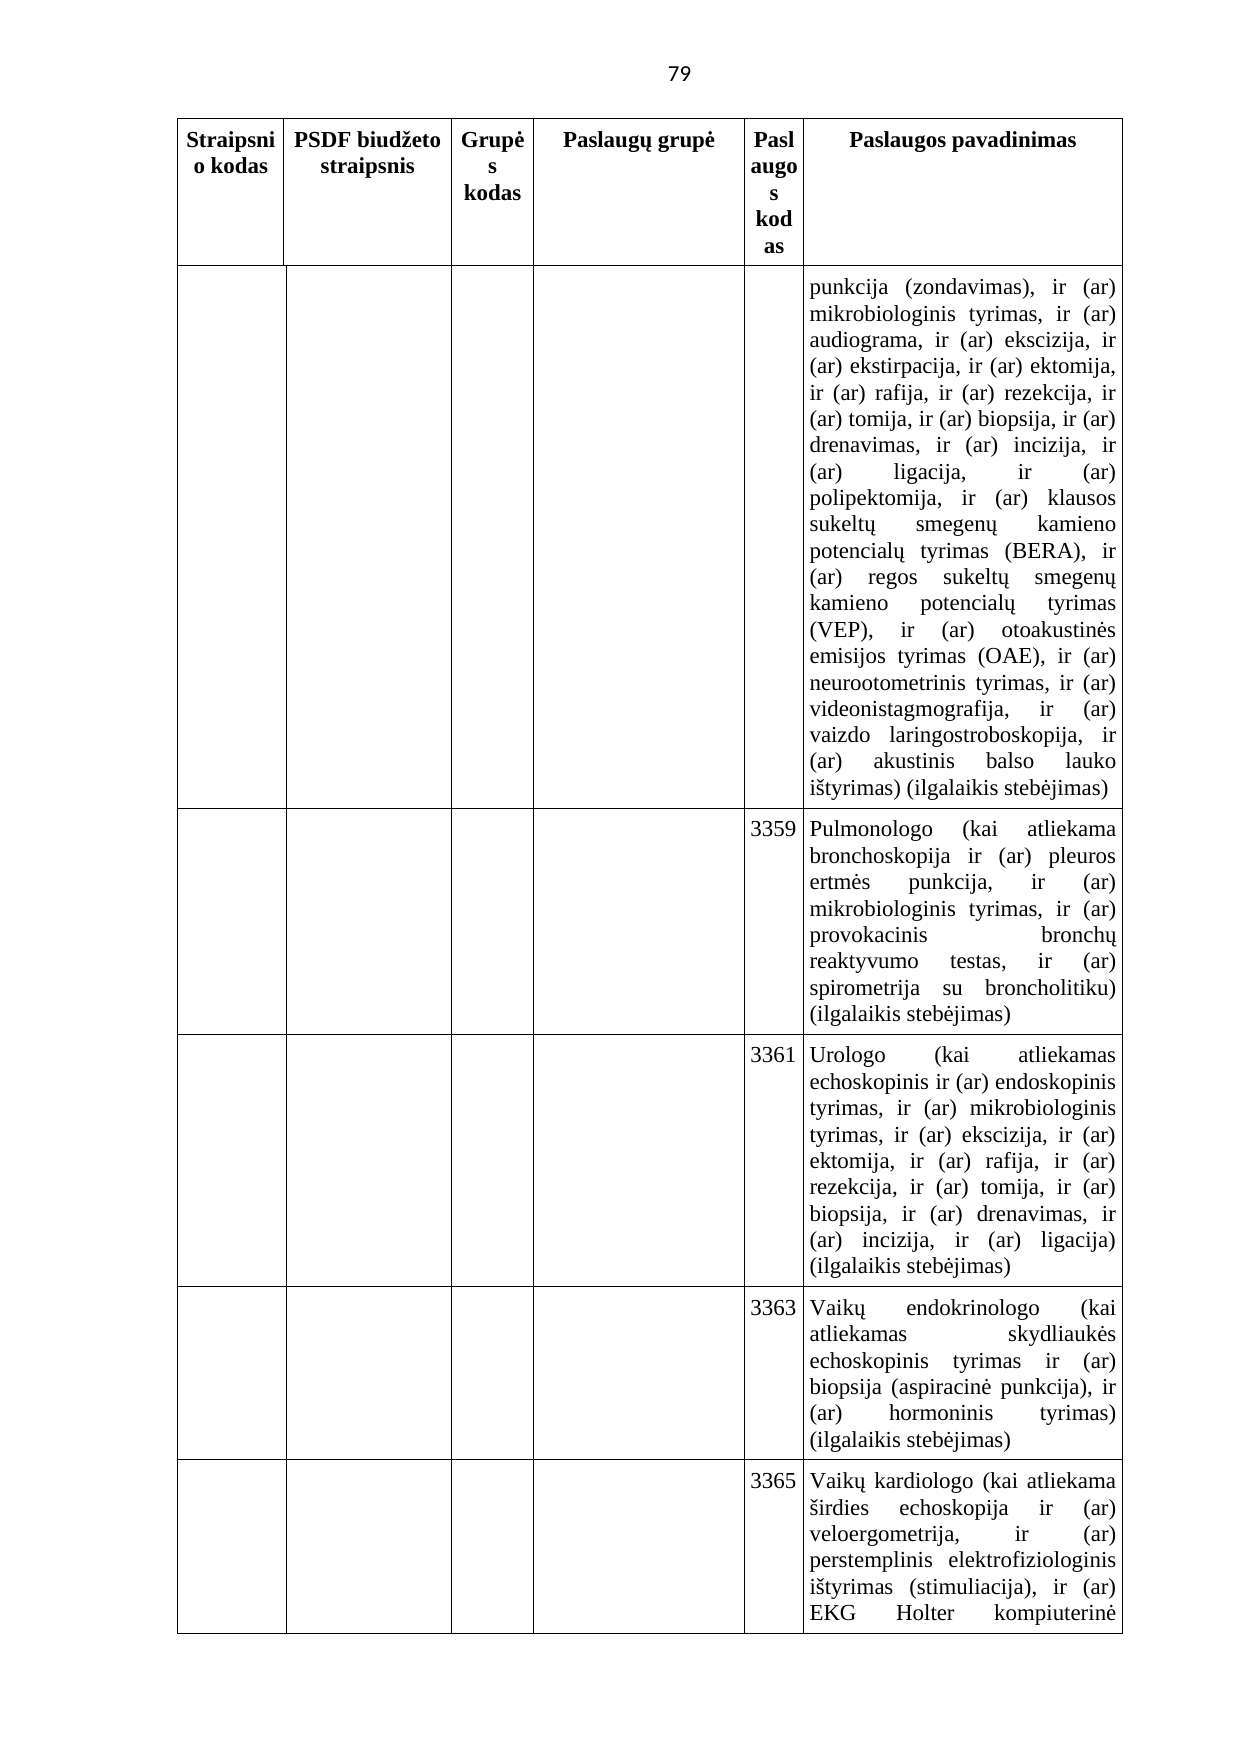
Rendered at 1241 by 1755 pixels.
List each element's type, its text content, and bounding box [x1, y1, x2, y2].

table_cell [178, 1460, 286, 1632]
table_cell 3365 [745, 1460, 803, 1632]
table_cell [287, 1287, 451, 1459]
table_cell 3359 [745, 809, 803, 1033]
table_cell [534, 1035, 744, 1286]
table_cell [178, 1287, 286, 1459]
table_cell [452, 1035, 533, 1286]
table_cell [534, 1460, 744, 1632]
table_cell Pulmonologo (kai atliekama bronchoskopija ir (ar) pleuros ertmės punkcija, ir (ar) mikrobiologinis tyrimas, ir (ar) provokacinis bronchų reaktyvumo testas, ir (ar) spirometrija su broncholitiku) (ilgalaikis stebėjimas) [804, 809, 1122, 1033]
table_cell 3363 [745, 1287, 803, 1459]
table_header Paslaugos pavadinimas [804, 119, 1122, 265]
table_cell punkcija (zondavimas), ir (ar) mikrobiologinis tyrimas, ir (ar) audiograma, ir (ar) ekscizija, ir (ar) ekstirpacija, ir (ar) ektomija, ir (ar) rafija, ir (ar) rezekcija, ir (ar) tomija, ir (ar) biopsija, ir (ar) drenavimas, ir (ar) incizija, ir (ar) ligacija, ir (ar) polipektomija, ir (ar) klausos sukeltų smegenų kamieno potencialų tyrimas (BERA), ir (ar) regos sukeltų smegenų kamieno potencialų tyrimas (VEP), ir (ar) otoakustinės emisijos tyrimas (OAE), ir (ar) neurootometrinis tyrimas, ir (ar) videonistagmografija, ir (ar) vaizdo laringostroboskopija, ir (ar) akustinis balso lauko ištyrimas) (ilgalaikis stebėjimas) [804, 266, 1122, 807]
table_cell [287, 266, 451, 807]
table_cell [452, 809, 533, 1033]
table_cell [178, 1035, 286, 1286]
table_cell Vaikų kardiologo (kai atliekama širdies echoskopija ir (ar) veloergometrija, ir (ar) perstemplinis elektrofiziologinis ištyrimas (stimuliacija), ir (ar) EKG Holter kompiuterinė [804, 1460, 1122, 1632]
table_header PSDF biudžeto straipsnis [284, 119, 451, 265]
table_header Straipsnio kodas [178, 119, 283, 265]
table_header Grupės kodas [452, 119, 533, 265]
table_cell [178, 266, 286, 807]
table_cell [452, 1287, 533, 1459]
table_cell Vaikų endokrinologo (kai atliekamas skydliaukės echoskopinis tyrimas ir (ar) biopsija (aspiracinė punkcija), ir (ar) hormoninis tyrimas) (ilgalaikis stebėjimas) [804, 1287, 1122, 1459]
table_cell [452, 1460, 533, 1632]
table_cell [287, 1460, 451, 1632]
table_cell [534, 266, 744, 807]
table_cell [534, 1287, 744, 1459]
table_cell Urologo (kai atliekamas echoskopinis ir (ar) endoskopinis tyrimas, ir (ar) mikrobiologinis tyrimas, ir (ar) ekscizija, ir (ar) ektomija, ir (ar) rafija, ir (ar) rezekcija, ir (ar) tomija, ir (ar) biopsija, ir (ar) drenavimas, ir (ar) incizija, ir (ar) ligacija) (ilgalaikis stebėjimas) [804, 1035, 1122, 1286]
table_cell [534, 809, 744, 1033]
table_cell [178, 809, 286, 1033]
table_cell [287, 1035, 451, 1286]
table_cell [452, 266, 533, 807]
table_cell 3361 [745, 1035, 803, 1286]
table_cell [745, 266, 803, 807]
table_header Paslaugos kodas [745, 119, 803, 265]
table_cell [287, 809, 451, 1033]
table_header Paslaugų grupė [534, 119, 744, 265]
